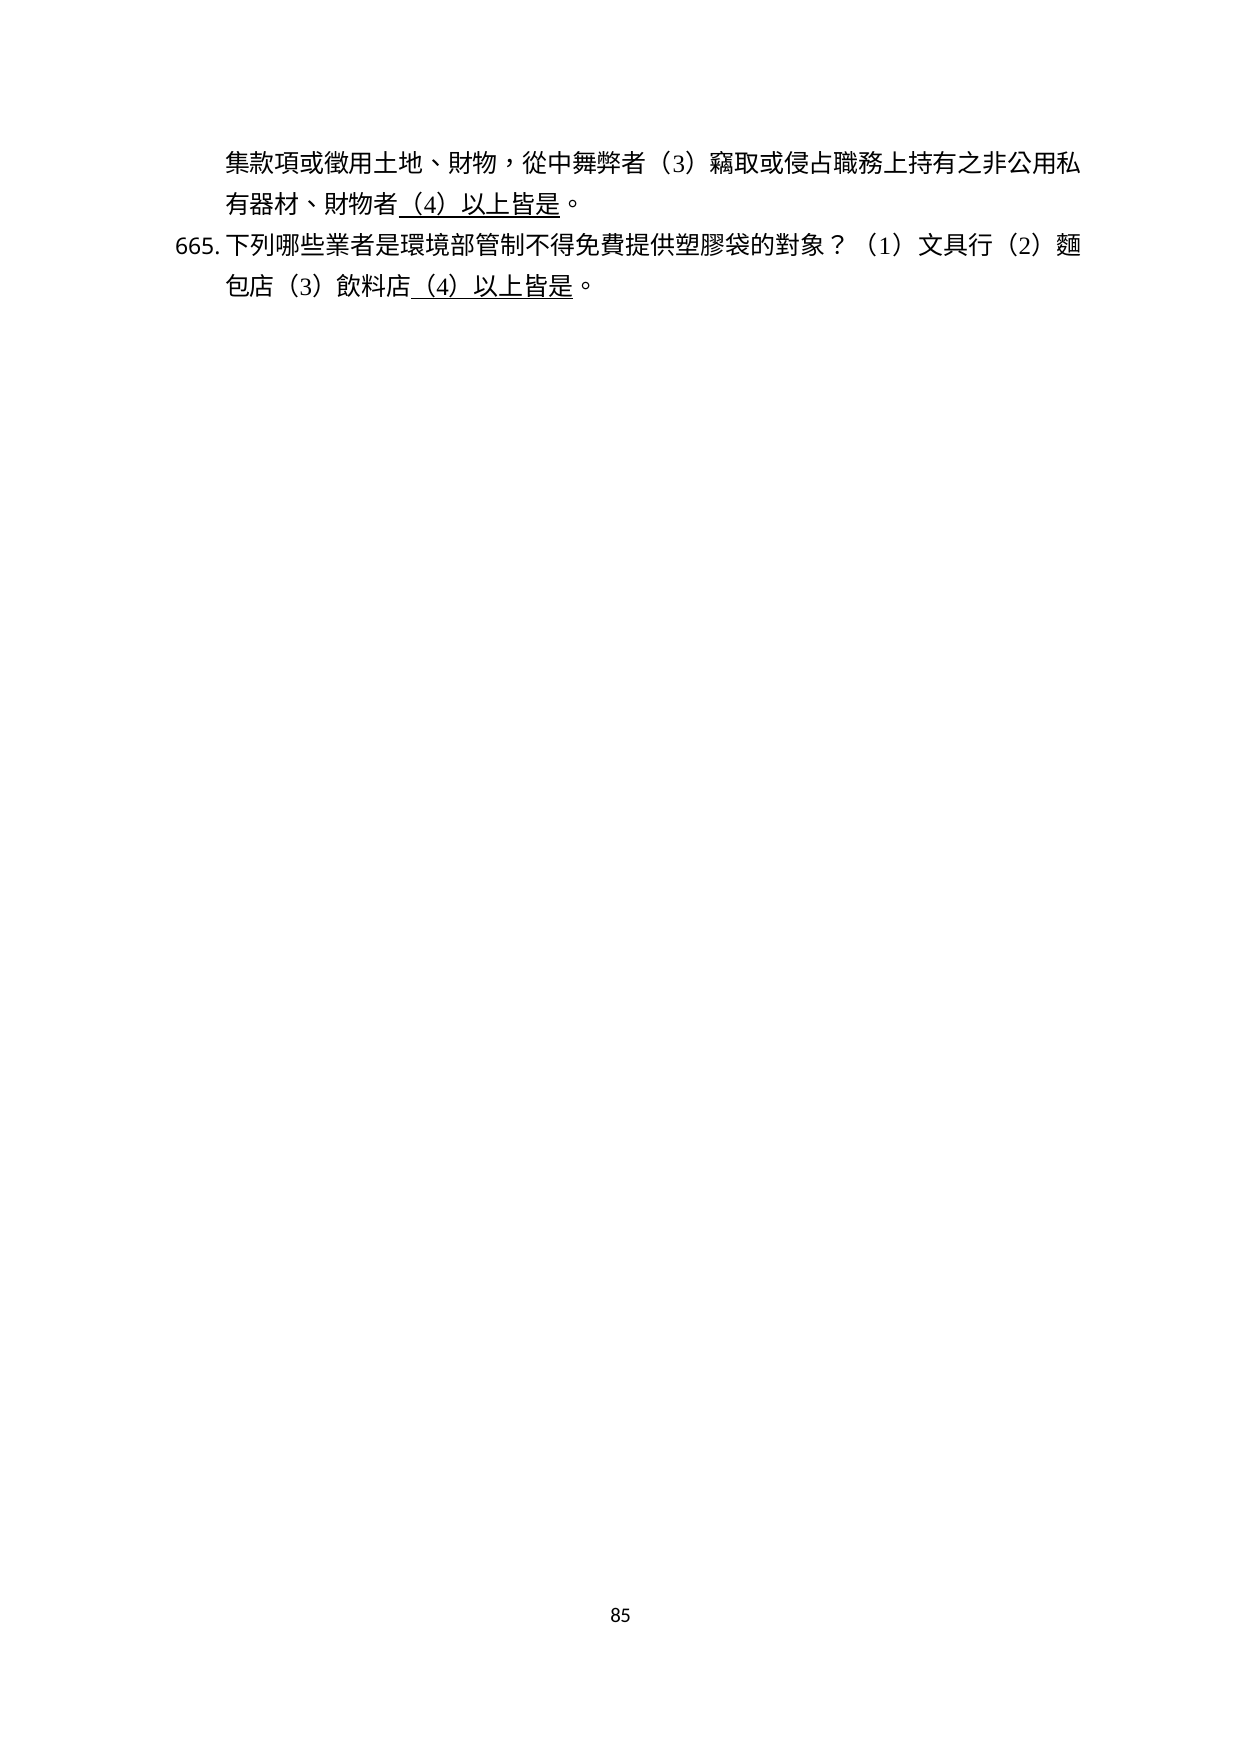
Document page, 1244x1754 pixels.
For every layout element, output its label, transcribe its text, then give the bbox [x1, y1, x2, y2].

text 集款項或徵用土地、財物，從中舞弊者（3）竊取或侵占職務上持有之非公用私有器材、財物者（4）以上皆是。 [225, 144, 1082, 221]
list 下列哪些業者是環境部管制不得免費提供塑膠袋的對象？（1）文具行（2）麵包店（3）飲料店（4）以上皆是。 [175, 226, 1081, 303]
